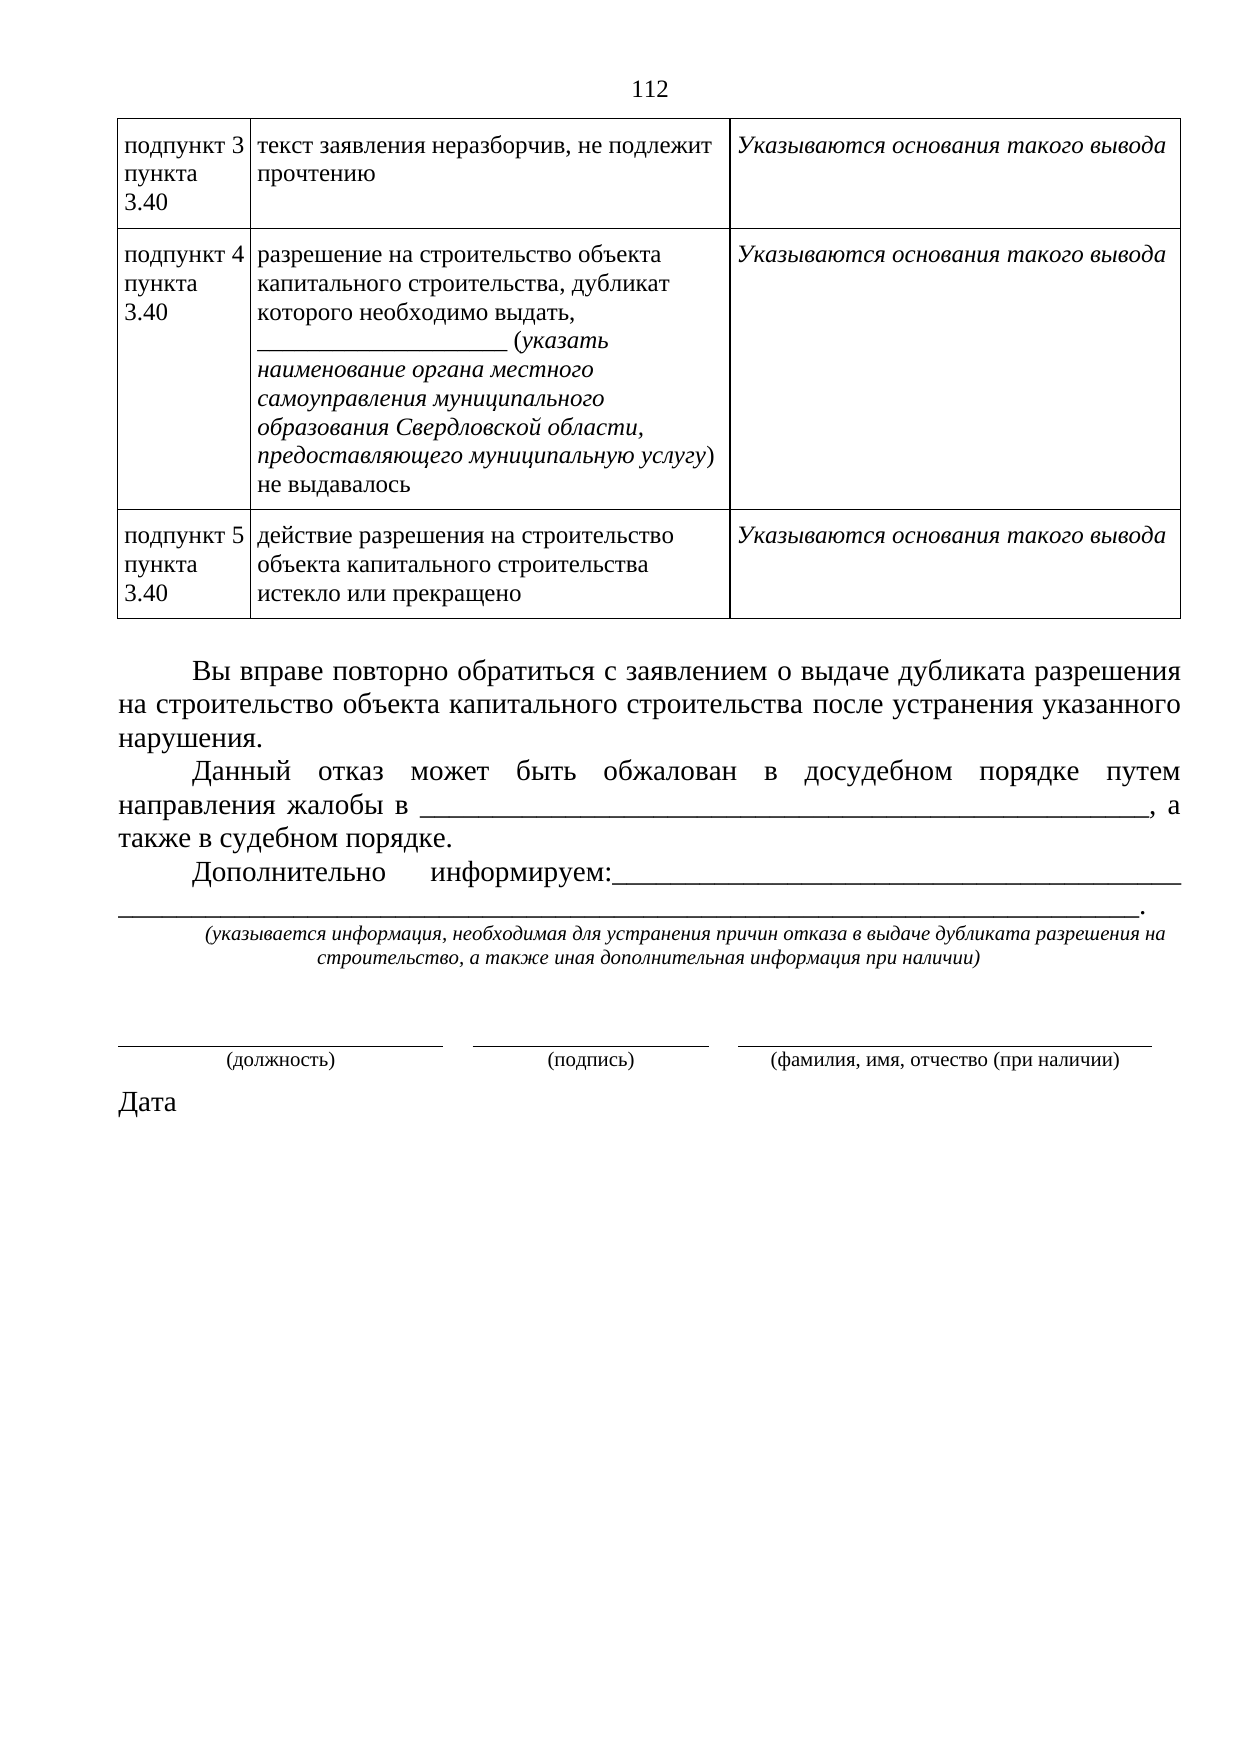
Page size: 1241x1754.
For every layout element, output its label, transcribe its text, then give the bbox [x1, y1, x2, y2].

text Дополнительно информируем:_______________________________________ ______________________________________________________________________. [118, 854, 1181, 921]
table_cell подпункт 3 пункта 3.40 [118, 119, 250, 228]
text Данный отказ может быть обжалован в досудебном порядке путем направления жалобы в __________________________________________________, а также в судебном порядке. [118, 753, 1181, 854]
text Дата [118, 1084, 1181, 1117]
table_header [443, 1017, 472, 1046]
table_header [738, 1017, 1152, 1046]
table_cell (фамилия, имя, отчество (при наличии) [738, 1047, 1152, 1071]
text (указывается информация, необходимая для устранения причин отказа в выдаче дубликата разрешения на строительство, а также иная дополнительная информация при наличии) [118, 921, 1181, 969]
table_header [118, 1017, 443, 1046]
table_header [473, 1017, 709, 1046]
table_cell (подпись) [473, 1047, 709, 1071]
table_cell действие разрешения на строительство объекта капитального строительства истекло или прекращено [251, 510, 729, 618]
table_cell Указываются основания такого вывода [731, 229, 1180, 509]
table_cell (должность) [118, 1047, 443, 1071]
table_header [709, 1017, 738, 1046]
table_cell [709, 1046, 738, 1071]
table_cell разрешение на строительство объекта капитального строительства, дубликат которого необходимо выдать, ____________________ (указать наименование органа местного самоуправления муниципального образования Свердловской области, предоставляющего муниципальную услугу) не выдавалось [251, 229, 729, 509]
text Вы вправе повторно обратиться с заявлением о выдаче дубликата разрешения на строительство объекта капитального строительства после устранения указанного нарушения. [118, 653, 1181, 753]
table_cell [443, 1046, 472, 1071]
table_cell текст заявления неразборчив, не подлежит прочтению [251, 119, 729, 228]
table_cell Указываются основания такого вывода [731, 510, 1180, 618]
table_cell подпункт 5 пункта 3.40 [118, 510, 250, 618]
table_cell Указываются основания такого вывода [731, 119, 1180, 228]
table_cell подпункт 4 пункта 3.40 [118, 229, 250, 509]
